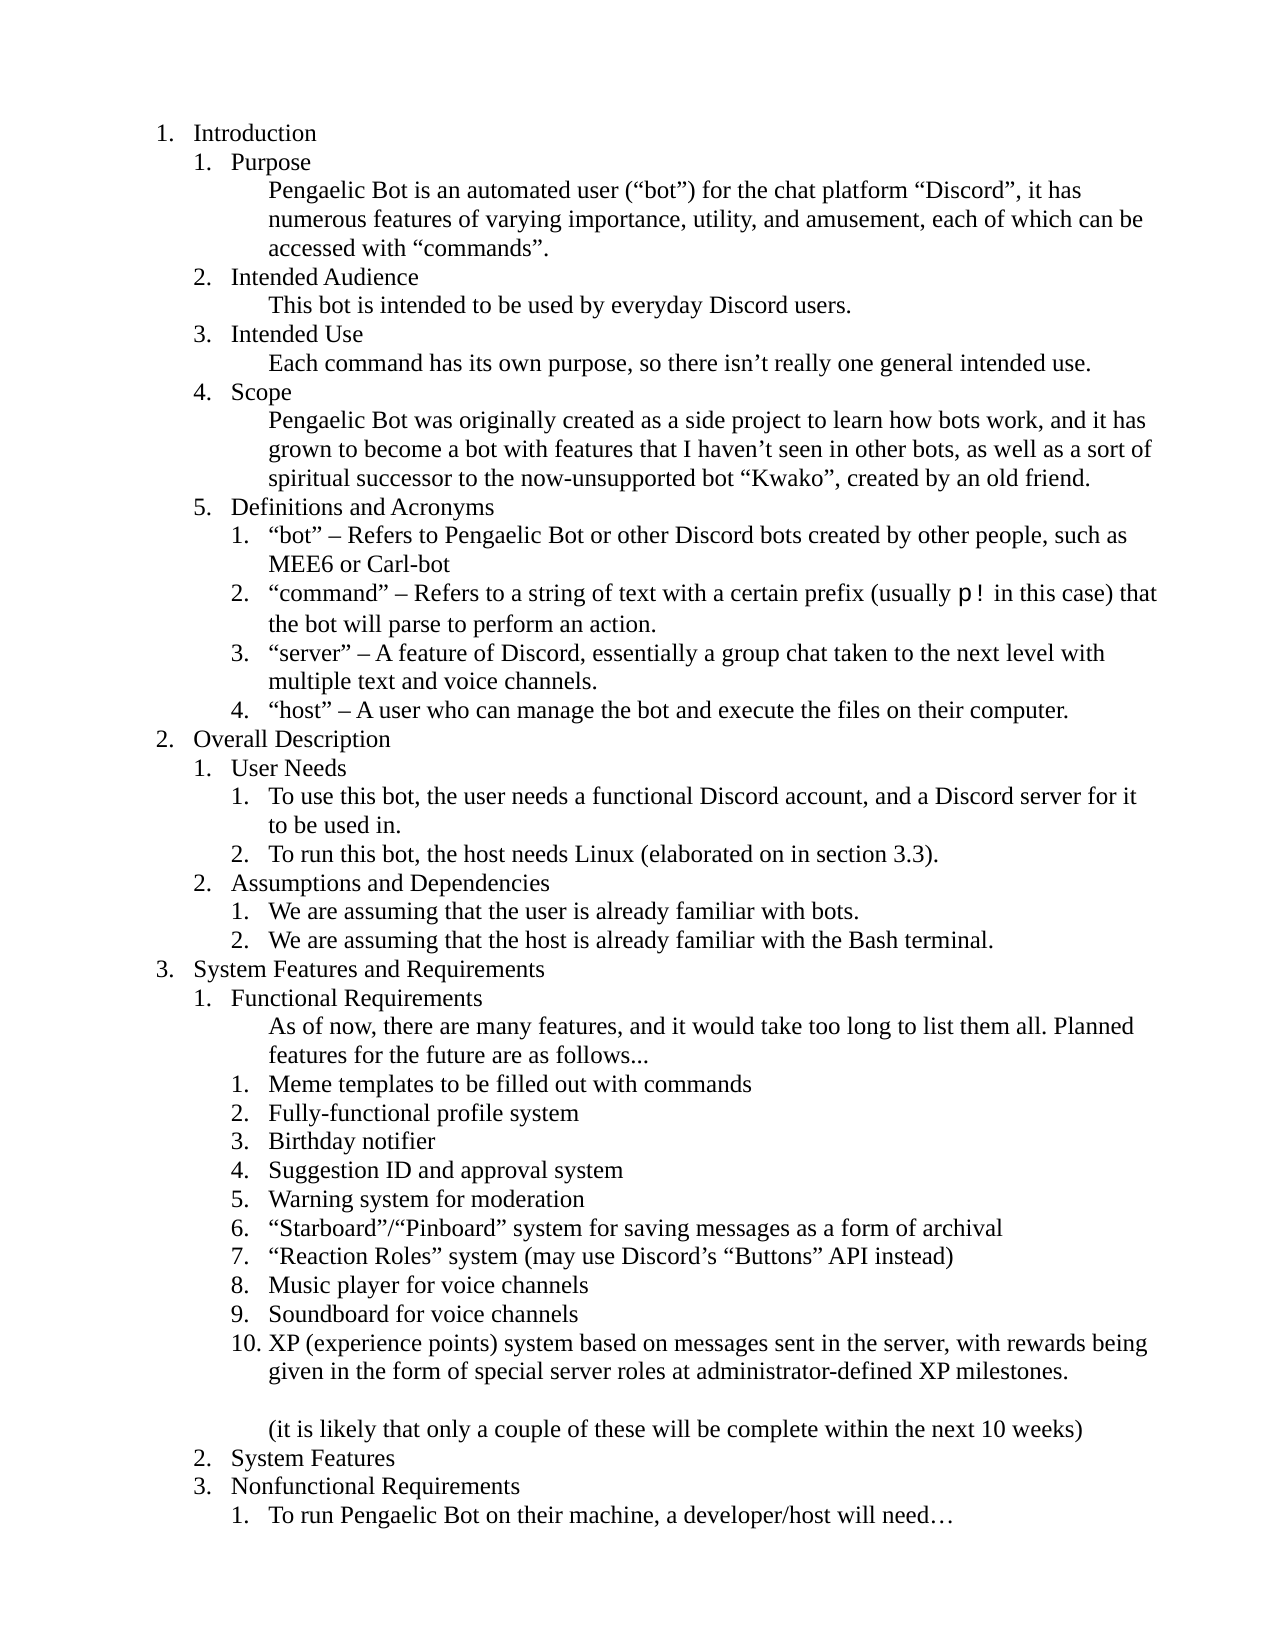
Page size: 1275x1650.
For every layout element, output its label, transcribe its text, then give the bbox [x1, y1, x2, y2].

list Assumptions and Dependencies [193, 868, 1157, 896]
list Fully-functional profile system [231, 1098, 1157, 1126]
list As of now, there are many features, and it would take too long to list them all. Planned features for the future are as follows... [231, 1011, 1157, 1069]
list Introduction [156, 118, 1157, 147]
list Pengaelic Bot is an automated user (“bot”) for the chat platform “Discord”, it has numerous features of varying importance, utility, and amusement, each of which can be accessed with “commands”. [231, 176, 1157, 262]
list System Features and Requirements [156, 954, 1157, 983]
list User Needs [193, 753, 1157, 781]
list Intended Use [193, 319, 1157, 348]
list “server” – A feature of Discord, essentially a group chat taken to the next level with multiple text and voice channels. [231, 638, 1157, 695]
list System Features [193, 1443, 1157, 1471]
list To run this bot, the host needs Linux (elaborated on in section 3.3). [231, 839, 1157, 868]
list “host” – A user who can manage the bot and execute the files on their computer. [231, 695, 1157, 724]
list We are assuming that the host is already familiar with the Bash terminal. [231, 925, 1157, 954]
list Meme templates to be filled out with commands [231, 1069, 1157, 1098]
list “Starboard”/“Pinboard” system for saving messages as a form of archival [231, 1213, 1157, 1241]
list (it is likely that only a couple of these will be complete within the next 10 weeks) [231, 1414, 1157, 1443]
list Functional Requirements [193, 983, 1157, 1011]
list Each command has its own purpose, so there isn’t really one general intended use. [231, 348, 1157, 377]
list Nonfunctional Requirements [193, 1471, 1157, 1500]
list This bot is intended to be used by everyday Discord users. [231, 291, 1157, 319]
list Purpose [193, 147, 1157, 176]
list Intended Audience [193, 262, 1157, 291]
list Suggestion ID and approval system [231, 1155, 1157, 1184]
list Music player for voice channels [231, 1270, 1157, 1299]
list To use this bot, the user needs a functional Discord account, and a Discord server for it to be used in. [231, 781, 1157, 839]
list We are assuming that the user is already familiar with bots. [231, 896, 1157, 925]
list Soundboard for voice channels [231, 1299, 1157, 1328]
list XP (experience points) system based on messages sent in the server, with rewards being given in the form of special server roles at administrator-defined XP milestones. [231, 1328, 1157, 1385]
list Birthday notifier [231, 1126, 1157, 1155]
list Definitions and Acronyms [193, 492, 1157, 521]
list Pengaelic Bot was originally created as a side project to learn how bots work, and it has grown to become a bot with features that I haven’t seen in other bots, as well as a sort of spiritual successor to the now-unsupported bot “Kwako”, created by an old friend. [231, 406, 1157, 492]
list Scope [193, 377, 1157, 406]
list To run Pengaelic Bot on their machine, a developer/host will need… [231, 1500, 1157, 1529]
list “Reaction Roles” system (may use Discord’s “Buttons” API instead) [231, 1241, 1157, 1270]
list “command” – Refers to a string of text with a certain prefix (usually p! in this case) that the bot will parse to perform an action. [231, 578, 1157, 638]
list Overall Description [156, 724, 1157, 753]
list “bot” – Refers to Pengaelic Bot or other Discord bots created by other people, such as MEE6 or Carl-bot [231, 521, 1157, 578]
list Warning system for moderation [231, 1184, 1157, 1213]
